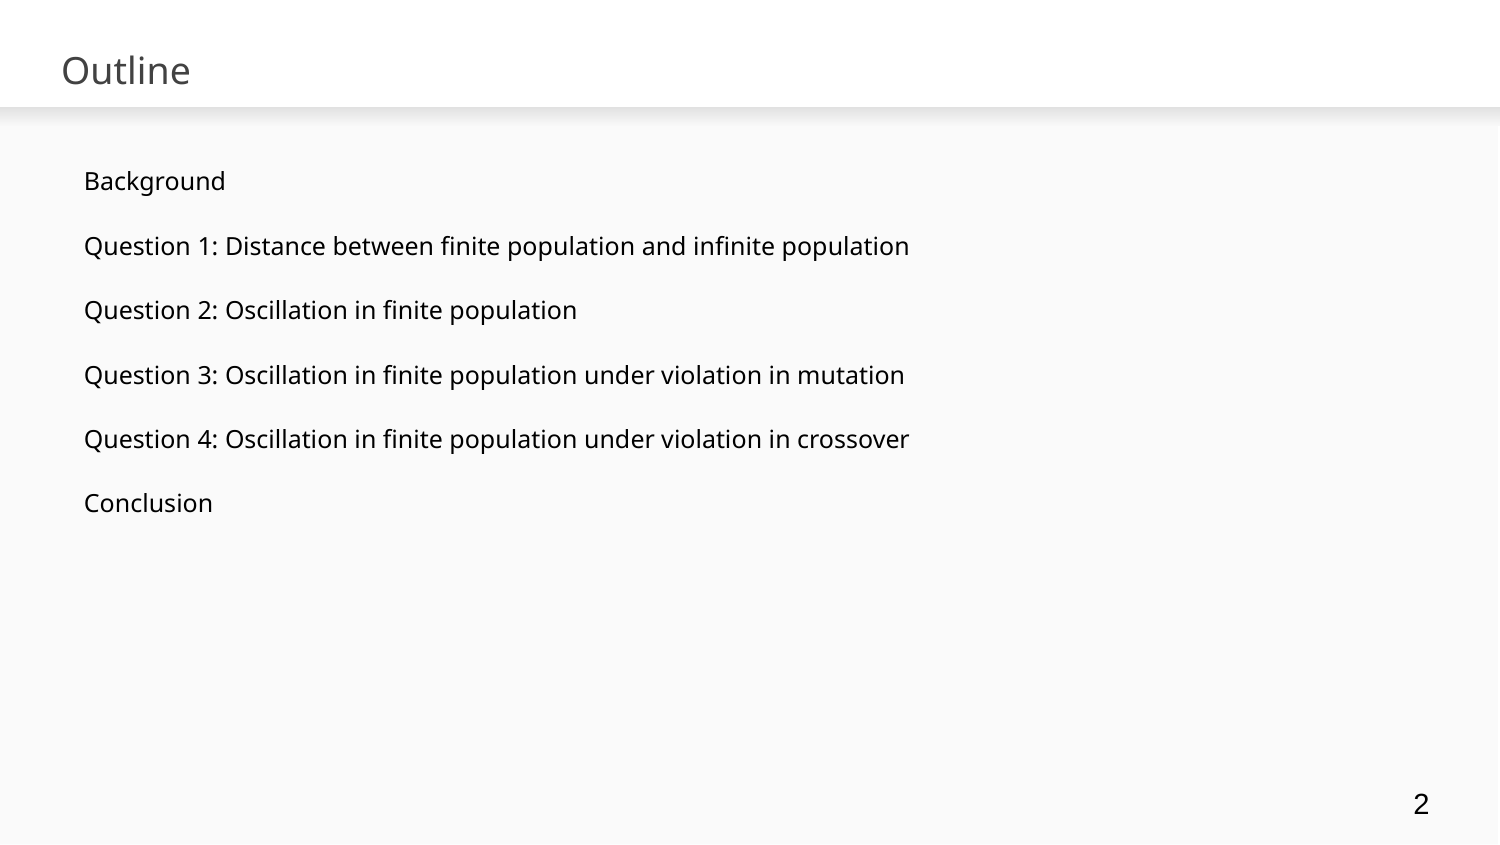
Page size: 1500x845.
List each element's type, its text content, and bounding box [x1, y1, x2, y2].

list Background Question 1: Distance between finite population and infinite population Question 2: Oscillation in finite population Question 3: Oscillation in finite population under violation in mutation Question 4: Oscillation in finite population under violation in crossover Conclusion [31, 112, 1256, 627]
title Outline [12, 27, 240, 112]
